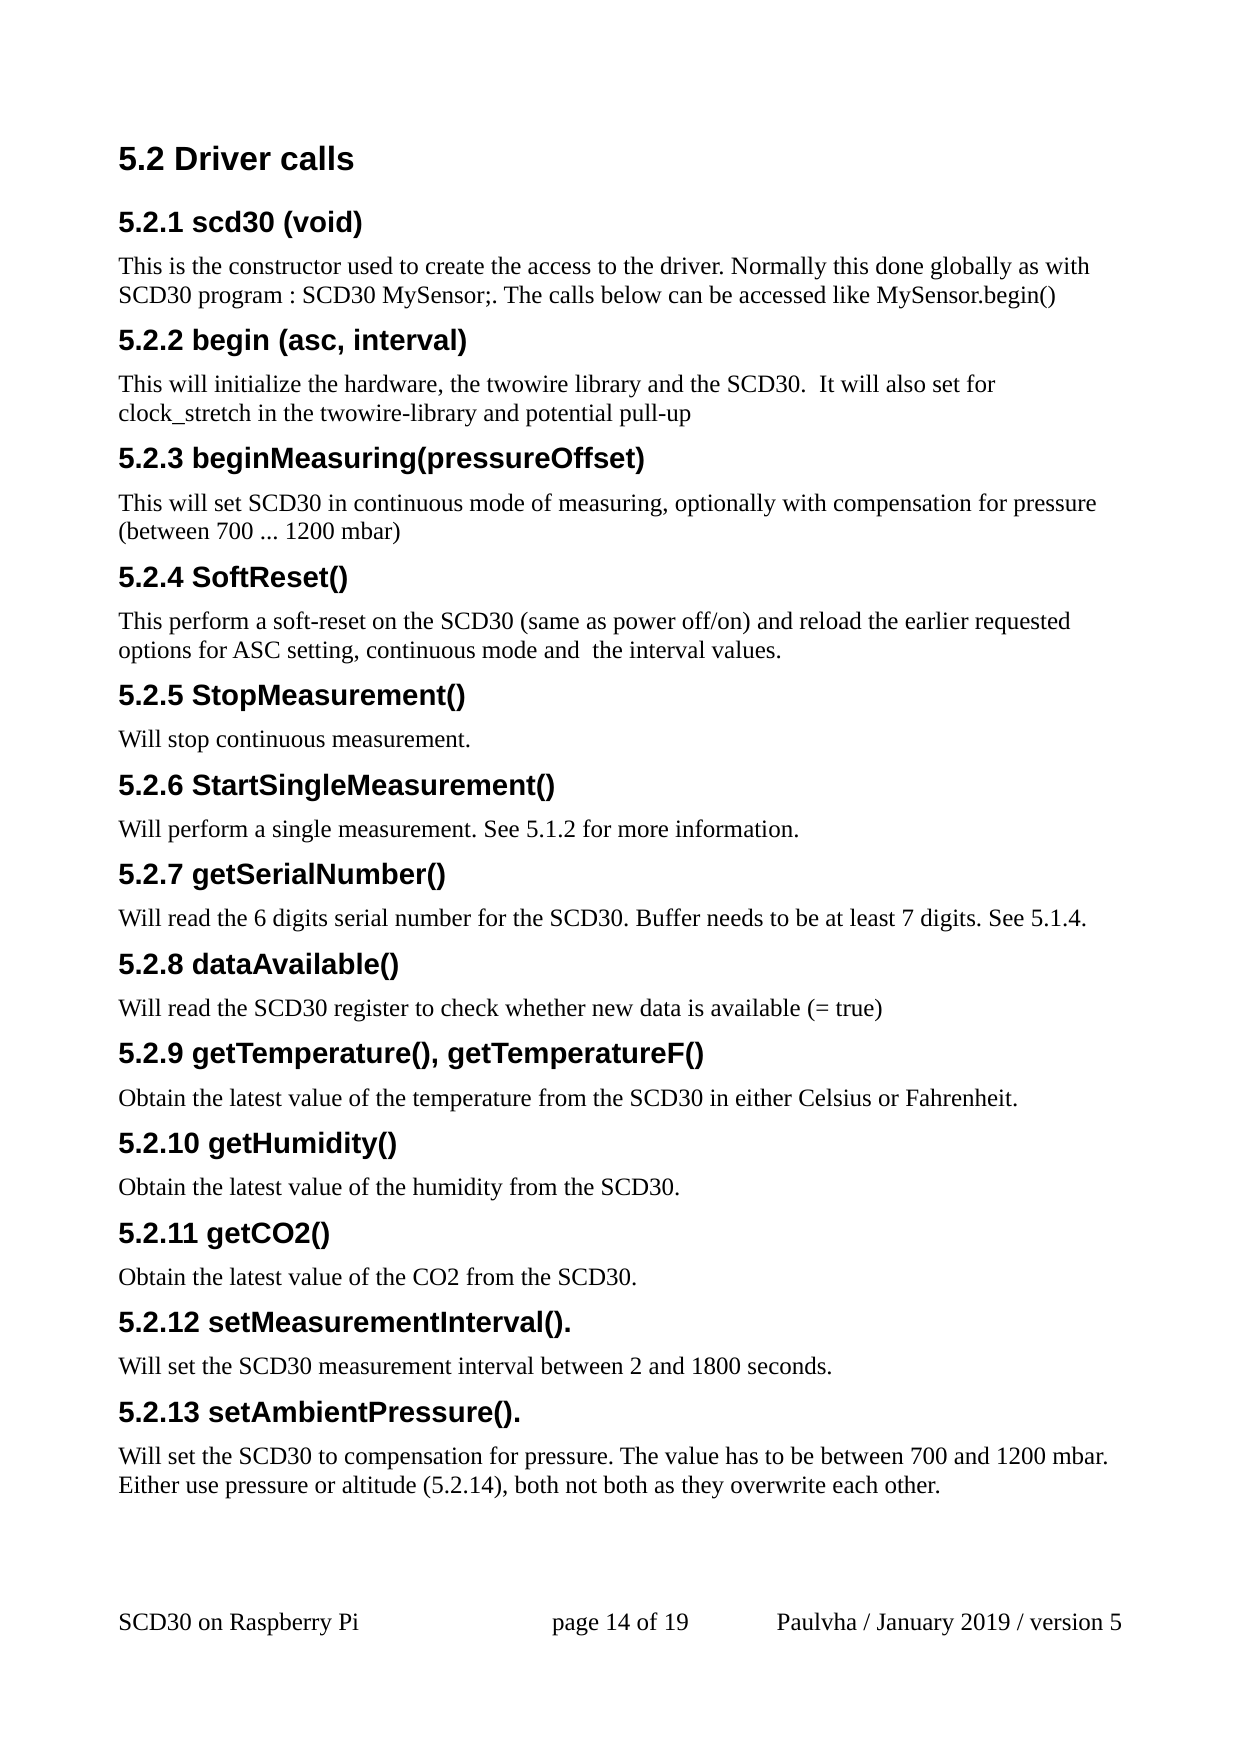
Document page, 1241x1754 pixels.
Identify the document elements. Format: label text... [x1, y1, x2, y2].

text Will set the SCD30 measurement interval between 2 and 1800 seconds. [118, 1351, 1122, 1380]
text This is the constructor used to create the access to the driver. Normally this done globally as with SCD30 program : SCD30 MySensor;. The calls below can be accessed like MySensor.begin() [118, 251, 1122, 308]
text Will read the 6 digits serial number for the SCD30. Buffer needs to be at least 7 digits. See 5.1.4. [118, 903, 1122, 932]
text Either use pressure or altitude (5.2.14), both not both as they overwrite each other. [118, 1470, 1122, 1498]
subtitle 5.2.2 begin (asc, interval) [118, 323, 1122, 357]
subtitle 5.2.8 dataAvailable() [118, 947, 1122, 981]
text Will set the SCD30 to compensation for pressure. The value has to be between 700 and 1200 mbar. [118, 1441, 1122, 1470]
text This perform a soft-reset on the SCD30 (same as power off/on) and reload the earlier requested options for ASC setting, continuous mode and the interval values. [118, 606, 1122, 663]
subtitle 5.2.9 getTemperature(), getTemperatureF() [118, 1036, 1122, 1070]
subtitle 5.2.5 StopMeasurement() [118, 678, 1122, 712]
subtitle 5.2.10 getHumidity() [118, 1126, 1122, 1160]
subtitle 5.2 Driver calls [118, 139, 1122, 178]
text Obtain the latest value of the CO2 from the SCD30. [118, 1262, 1122, 1291]
text Will perform a single measurement. See 5.1.2 for more information. [118, 814, 1122, 843]
subtitle 5.2.12 setMeasurementInterval(). [118, 1305, 1122, 1339]
subtitle 5.2.11 getCO2() [118, 1216, 1122, 1249]
text Will read the SCD30 register to check whether new data is available (= true) [118, 993, 1122, 1022]
text This will set SCD30 in continuous mode of measuring, optionally with compensation for pressure (between 700 ... 1200 mbar) [118, 488, 1122, 545]
subtitle 5.2.1 scd30 (void) [118, 205, 1122, 238]
text Obtain the latest value of the humidity from the SCD30. [118, 1172, 1122, 1201]
subtitle 5.2.7 getSerialNumber() [118, 857, 1122, 891]
subtitle 5.2.6 StartSingleMeasurement() [118, 768, 1122, 801]
text Will stop continuous measurement. [118, 724, 1122, 753]
text Obtain the latest value of the temperature from the SCD30 in either Celsius or Fahrenheit. [118, 1083, 1122, 1111]
text This will initialize the hardware, the twowire library and the SCD30. It will also set for clock_stretch in the twowire-library and potential pull-up [118, 369, 1122, 427]
subtitle 5.2.3 beginMeasuring(pressureOffset) [118, 441, 1122, 475]
subtitle 5.2.4 SoftReset() [118, 560, 1122, 593]
subtitle 5.2.13 setAmbientPressure(). [118, 1395, 1122, 1428]
